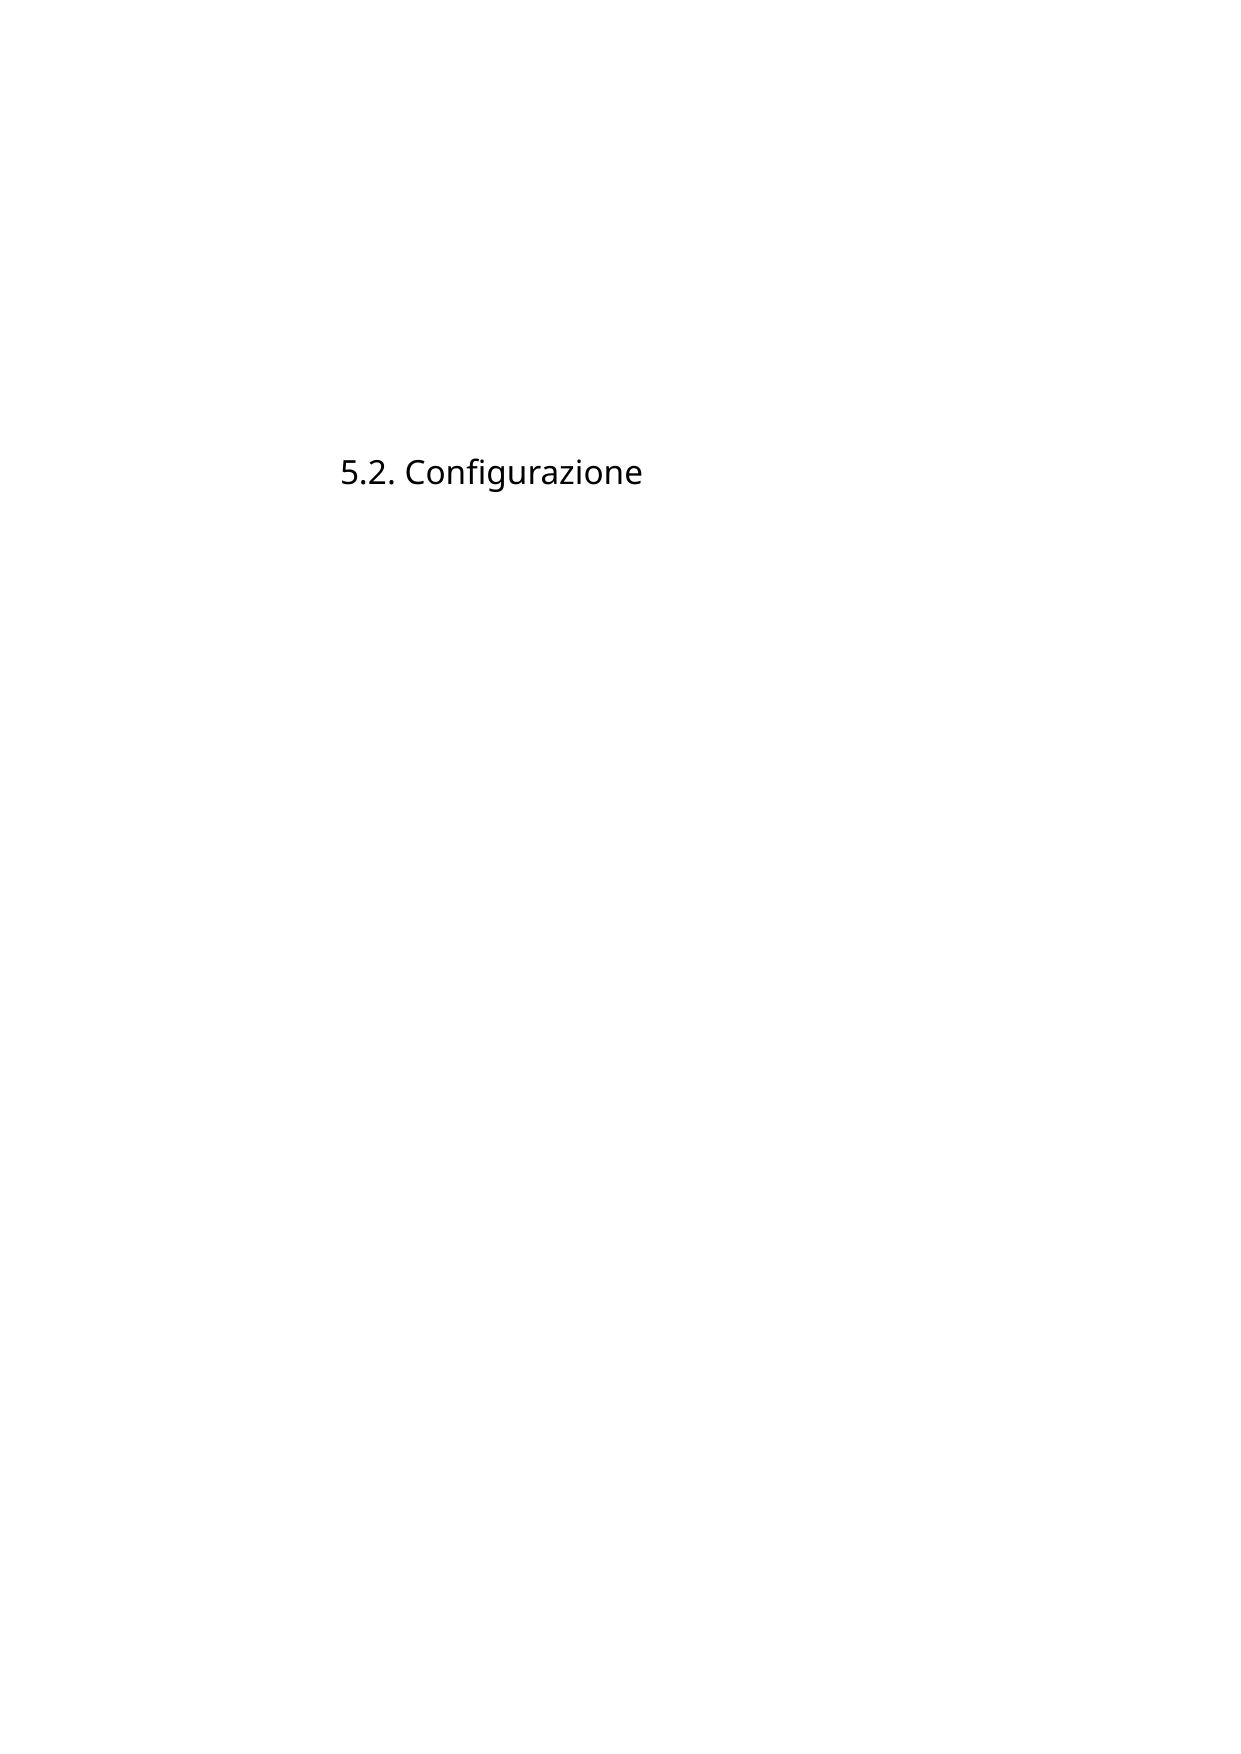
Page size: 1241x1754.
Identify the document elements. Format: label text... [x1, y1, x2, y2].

text 5.2. Configurazione [340, 449, 1122, 494]
